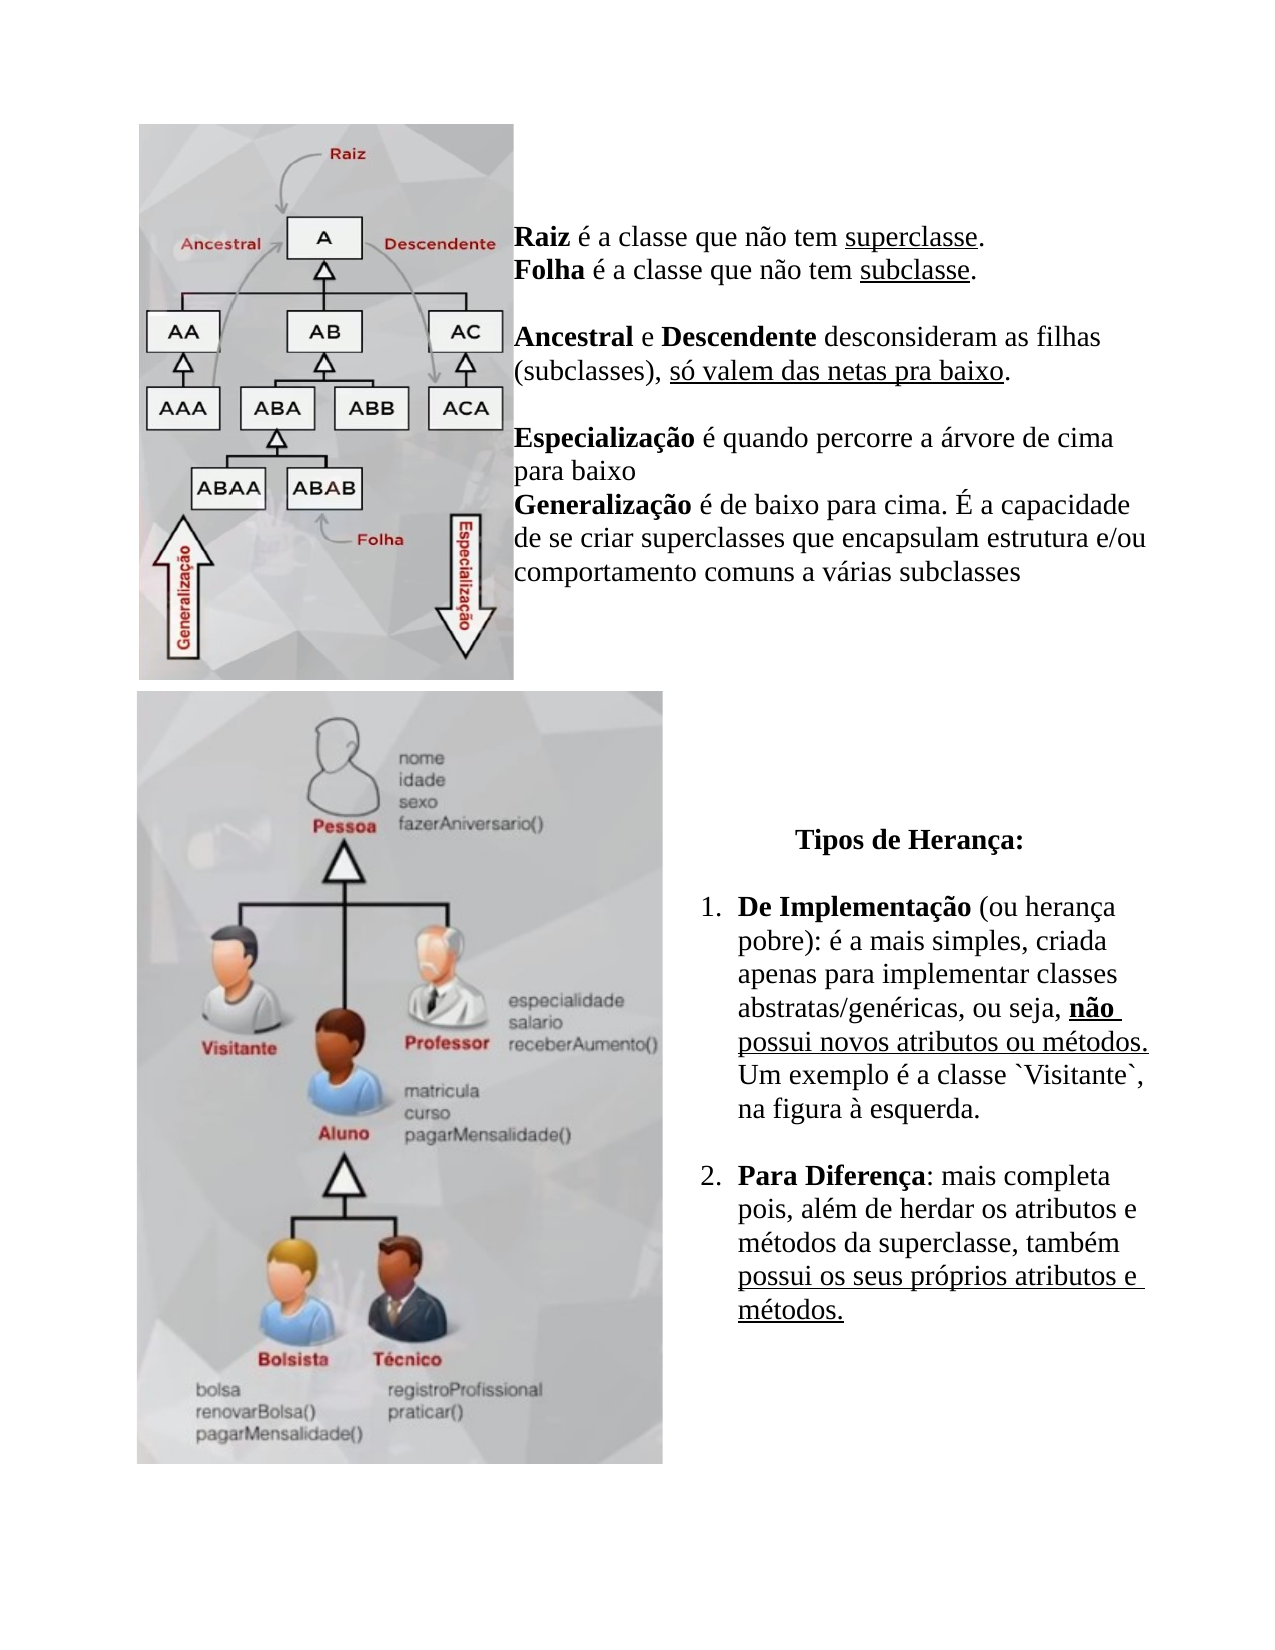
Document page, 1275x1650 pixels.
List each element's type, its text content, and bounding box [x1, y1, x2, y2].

picture [139, 124, 514, 680]
text Generalização é de baixo para cima. É a capacidade de se criar superclasses que encapsulam estrutura e/ou comportamento comuns a várias subclasses [514, 487, 1157, 588]
text Especialização é quando percorre a árvore de cima para baixo [514, 420, 1157, 487]
text [118, 420, 139, 487]
text Folha é a classe que não tem subclasse. [514, 252, 1157, 286]
text [118, 822, 136, 889]
picture [136, 691, 663, 1464]
text Raiz é a classe que não tem superclasse. [514, 219, 1157, 252]
list De Implementação (ou herança pobre): é a mais simples, criada apenas para implementar classes abstratas/genéricas, ou seja, não possui novos atributos ou métodos. Um exemplo é a classe `Visitante`, na figura à esquerda. [663, 889, 1157, 1158]
list Para Diferença: mais completa pois, além de herdar os atributos e métodos da superclasse, também possui os seus próprios atributos e métodos. [663, 1158, 1157, 1326]
text Ancestral e Descendente desconsideram as filhas (subclasses), só valem das netas pra baixo. [514, 319, 1157, 386]
text Tipos de Herança: [663, 822, 1157, 889]
